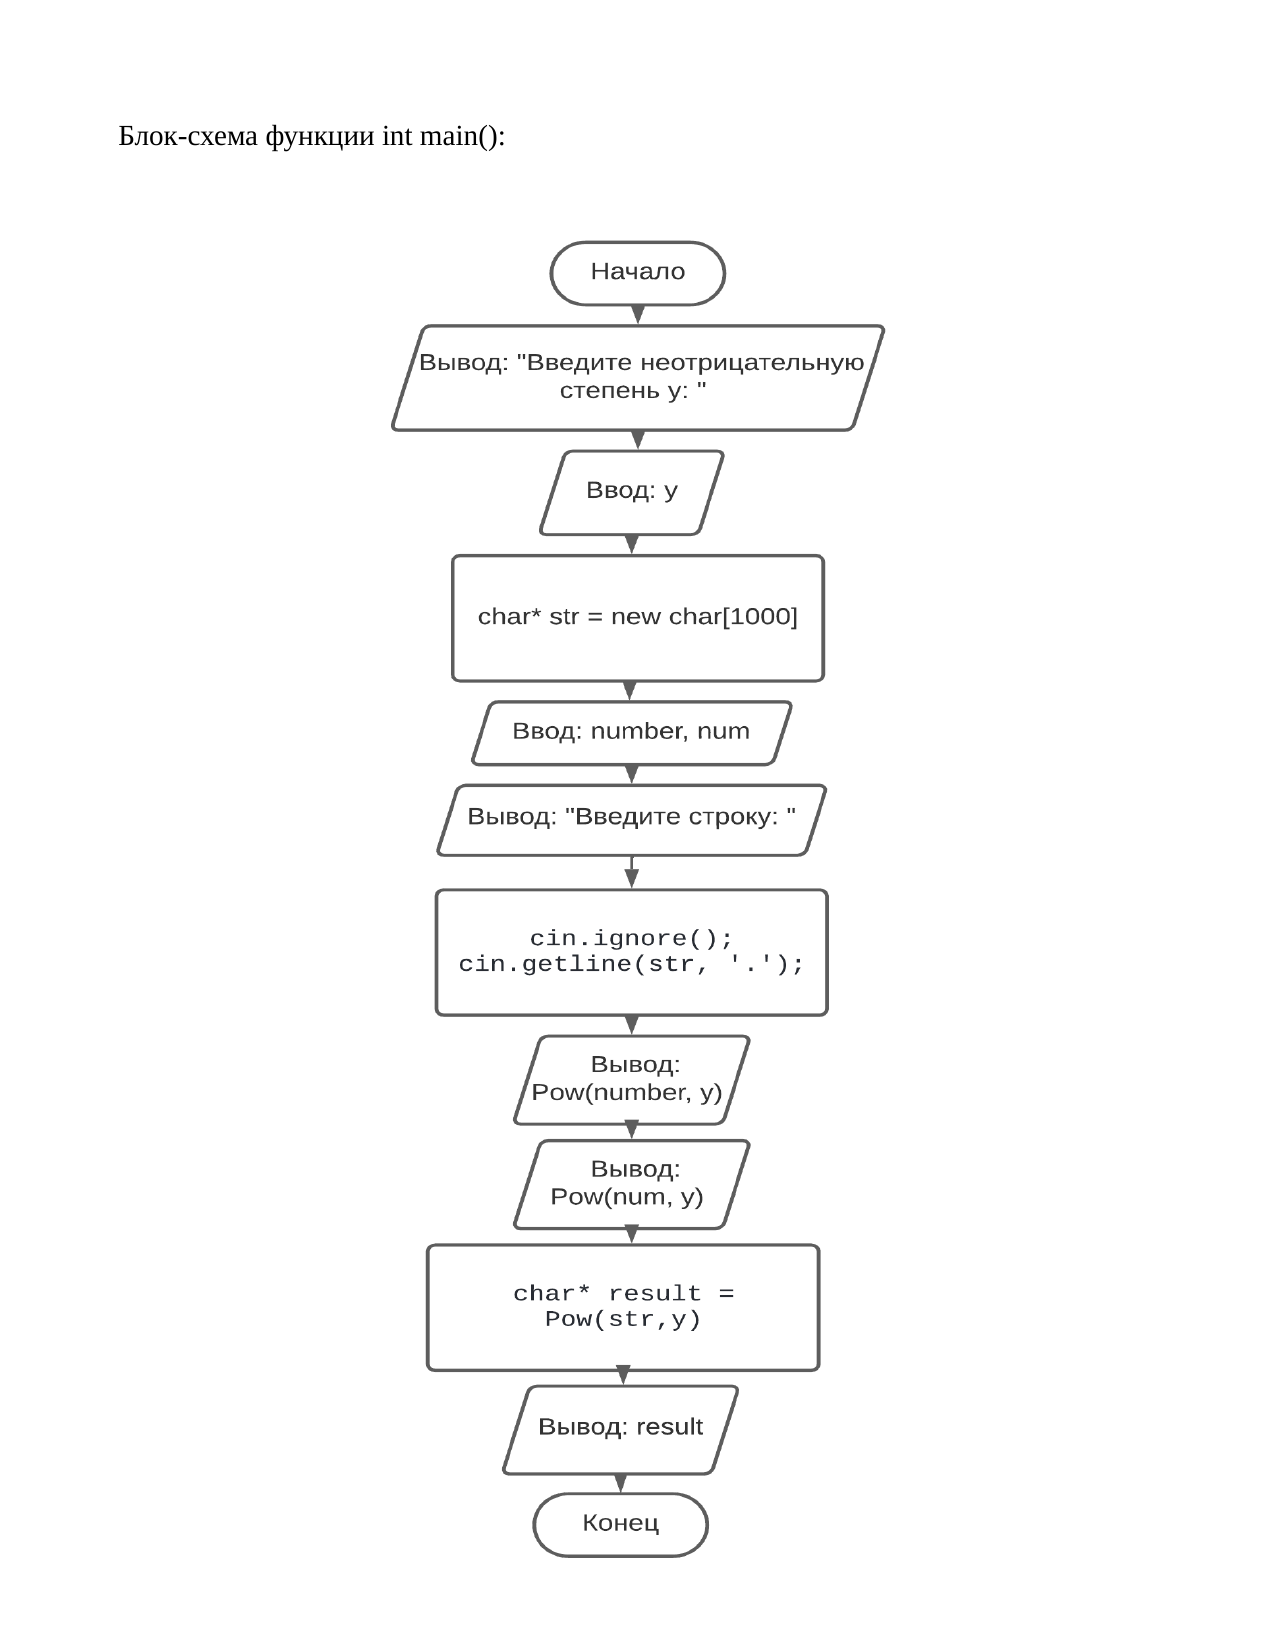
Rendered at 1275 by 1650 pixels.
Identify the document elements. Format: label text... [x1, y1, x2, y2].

text Блок-схема функции int main(): [118, 118, 1157, 152]
picture [341, 201, 934, 1599]
